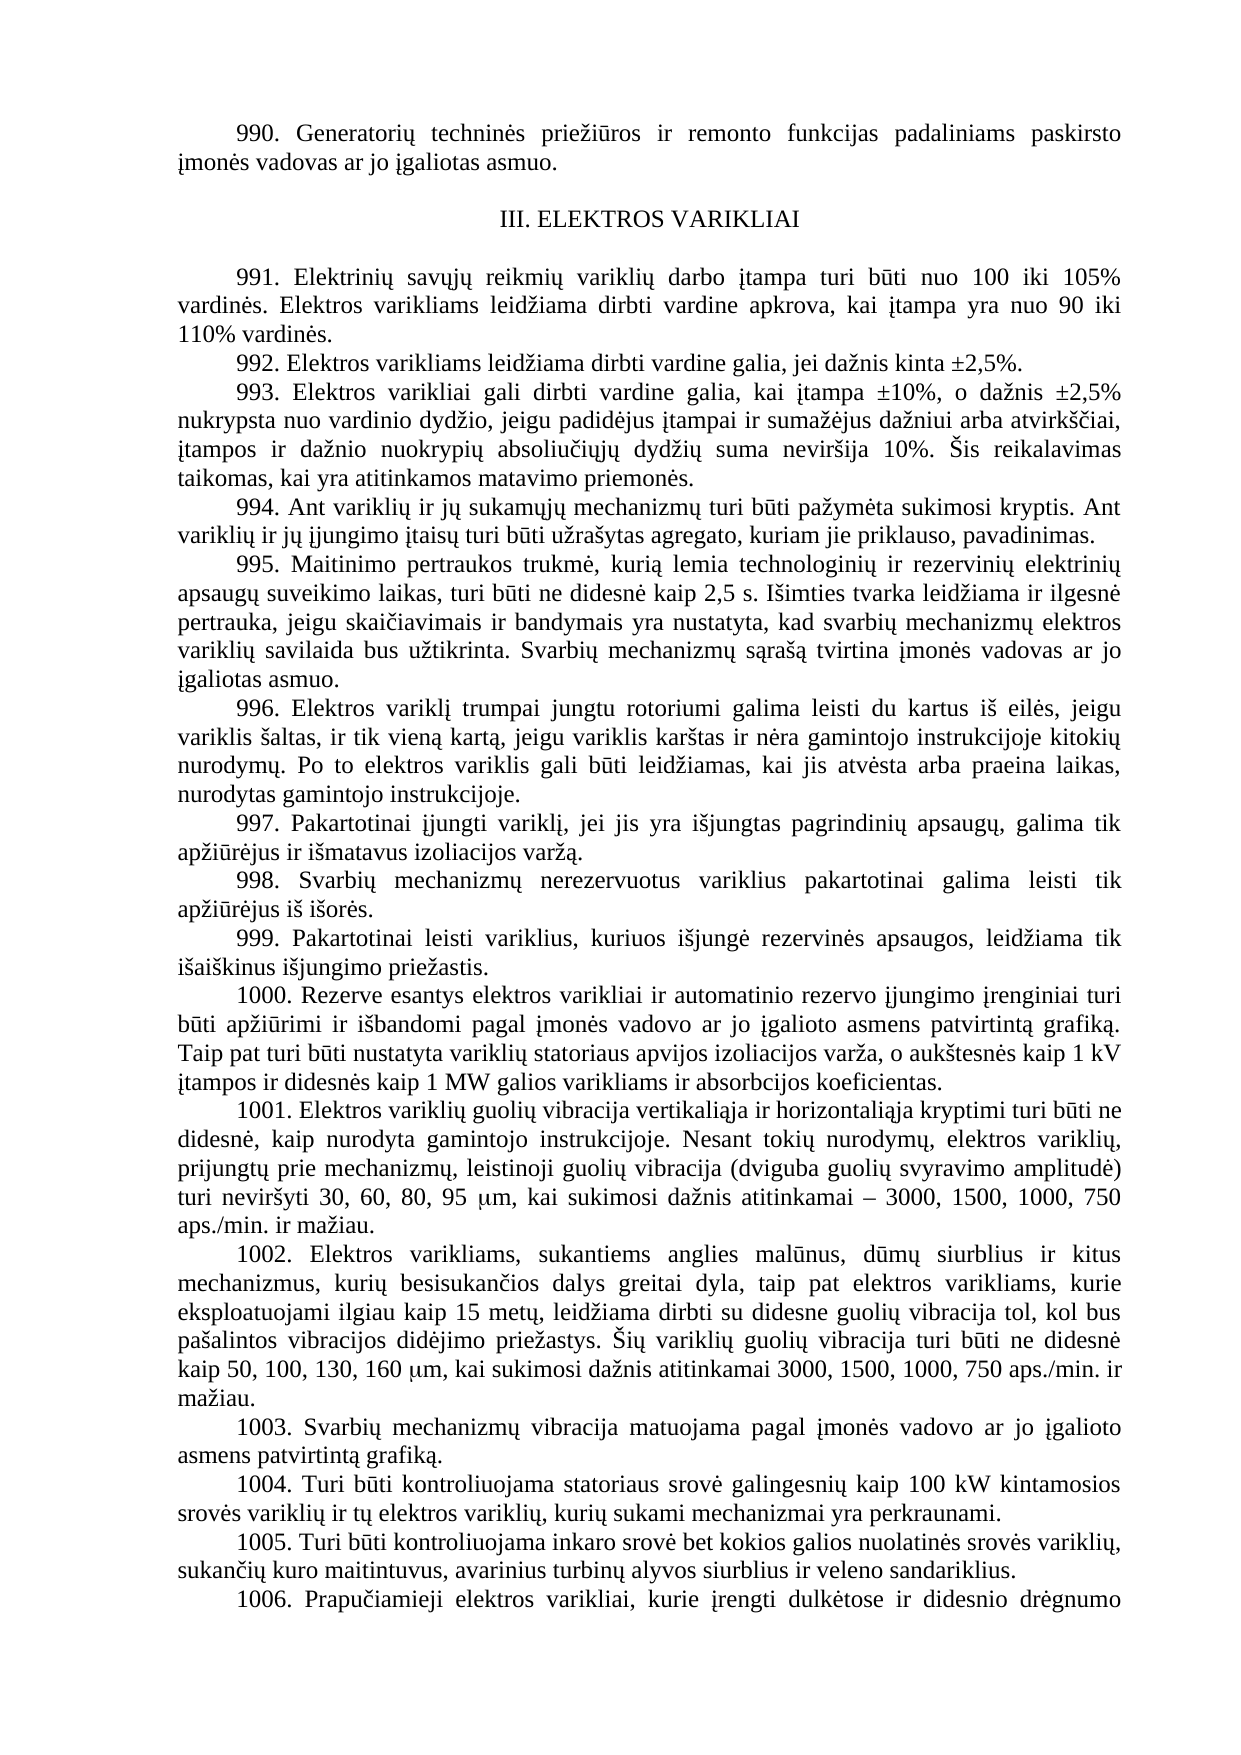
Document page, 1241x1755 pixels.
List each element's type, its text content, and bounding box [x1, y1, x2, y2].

text 997. Pakartotinai įjungti variklį, jei jis yra išjungtas pagrindinių apsaugų, galima tik apžiūrėjus ir išmatavus izoliacijos varžą. [177, 808, 1122, 866]
text III. ELEKTROS VARIKLIAI [177, 204, 1122, 233]
text 1006. Prapučiamieji elektros varikliai, kurie įrengti dulkėtose ir didesnio drėgnumo [177, 1584, 1122, 1613]
text 993. Elektros varikliai gali dirbti vardine galia, kai įtampa ±10%, o dažnis ±2,5% nukrypsta nuo vardinio dydžio, jeigu padidėjus įtampai ir sumažėjus dažniui arba atvirkščiai, įtampos ir dažnio nuokrypių absoliučiųjų dydžių suma neviršija 10%. Šis reikalavimas taikomas, kai yra atitinkamos matavimo priemonės. [177, 377, 1122, 492]
text 992. Elektros varikliams leidžiama dirbti vardine galia, jei dažnis kinta ±2,5%. [177, 348, 1122, 377]
text 991. Elektrinių savųjų reikmių variklių darbo įtampa turi būti nuo 100 iki 105% vardinės. Elektros varikliams leidžiama dirbti vardine apkrova, kai įtampa yra nuo 90 iki 110% vardinės. [177, 262, 1122, 348]
text 1002. Elektros varikliams, sukantiems anglies malūnus, dūmų siurblius ir kitus mechanizmus, kurių besisukančios dalys greitai dyla, taip pat elektros varikliams, kurie eksploatuojami ilgiau kaip 15 metų, leidžiama dirbti su didesne guolių vibracija tol, kol bus pašalintos vibracijos didėjimo priežastys. Šių variklių guolių vibracija turi būti ne didesnė kaip 50, 100, 130, 160 m, kai sukimosi dažnis atitinkamai 3000, 1500, 1000, 750 aps./min. ir mažiau. [177, 1239, 1122, 1412]
text 999. Pakartotinai leisti variklius, kuriuos išjungė rezervinės apsaugos, leidžiama tik išaiškinus išjungimo priežastis. [177, 923, 1122, 981]
text 1005. Turi būti kontroliuojama inkaro srovė bet kokios galios nuolatinės srovės variklių, sukančių kuro maitintuvus, avarinius turbinų alyvos siurblius ir veleno sandariklius. [177, 1527, 1122, 1584]
text 1000. Rezerve esantys elektros varikliai ir automatinio rezervo įjungimo įrenginiai turi būti apžiūrimi ir išbandomi pagal įmonės vadovo ar jo įgalioto asmens patvirtintą grafiką. Taip pat turi būti nustatyta variklių statoriaus apvijos izoliacijos varža, o aukštesnės kaip 1 kV įtampos ir didesnės kaip 1 MW galios varikliams ir absorbcijos koeficientas. [177, 981, 1122, 1096]
text 1001. Elektros variklių guolių vibracija vertikaliąja ir horizontaliąja kryptimi turi būti ne didesnė, kaip nurodyta gamintojo instrukcijoje. Nesant tokių nurodymų, elektros variklių, prijungtų prie mechanizmų, leistinoji guolių vibracija (dviguba guolių svyravimo amplitudė) turi neviršyti 30, 60, 80, 95 m, kai sukimosi dažnis atitinkamai – 3000, 1500, 1000, 750 aps./min. ir mažiau. [177, 1096, 1122, 1239]
text 990. Generatorių techninės priežiūros ir remonto funkcijas padaliniams paskirsto įmonės vadovas ar jo įgaliotas asmuo. [177, 118, 1122, 176]
text 1004. Turi būti kontroliuojama statoriaus srovė galingesnių kaip 100 kW kintamosios srovės variklių ir tų elektros variklių, kurių sukami mechanizmai yra perkraunami. [177, 1469, 1122, 1527]
text 995. Maitinimo pertraukos trukmė, kurią lemia technologinių ir rezervinių elektrinių apsaugų suveikimo laikas, turi būti ne didesnė kaip 2,5 s. Išimties tvarka leidžiama ir ilgesnė pertrauka, jeigu skaičiavimais ir bandymais yra nustatyta, kad svarbių mechanizmų elektros variklių savilaida bus užtikrinta. Svarbių mechanizmų sąrašą tvirtina įmonės vadovas ar jo įgaliotas asmuo. [177, 549, 1122, 693]
text 994. Ant variklių ir jų sukamųjų mechanizmų turi būti pažymėta sukimosi kryptis. Ant variklių ir jų įjungimo įtaisų turi būti užrašytas agregato, kuriam jie priklauso, pavadinimas. [177, 492, 1122, 549]
text 1003. Svarbių mechanizmų vibracija matuojama pagal įmonės vadovo ar jo įgalioto asmens patvirtintą grafiką. [177, 1412, 1122, 1469]
text 998. Svarbių mechanizmų nerezervuotus variklius pakartotinai galima leisti tik apžiūrėjus iš išorės. [177, 866, 1122, 923]
text 996. Elektros variklį trumpai jungtu rotoriumi galima leisti du kartus iš eilės, jeigu variklis šaltas, ir tik vieną kartą, jeigu variklis karštas ir nėra gamintojo instrukcijoje kitokių nurodymų. Po to elektros variklis gali būti leidžiamas, kai jis atvėsta arba praeina laikas, nurodytas gamintojo instrukcijoje. [177, 693, 1122, 808]
